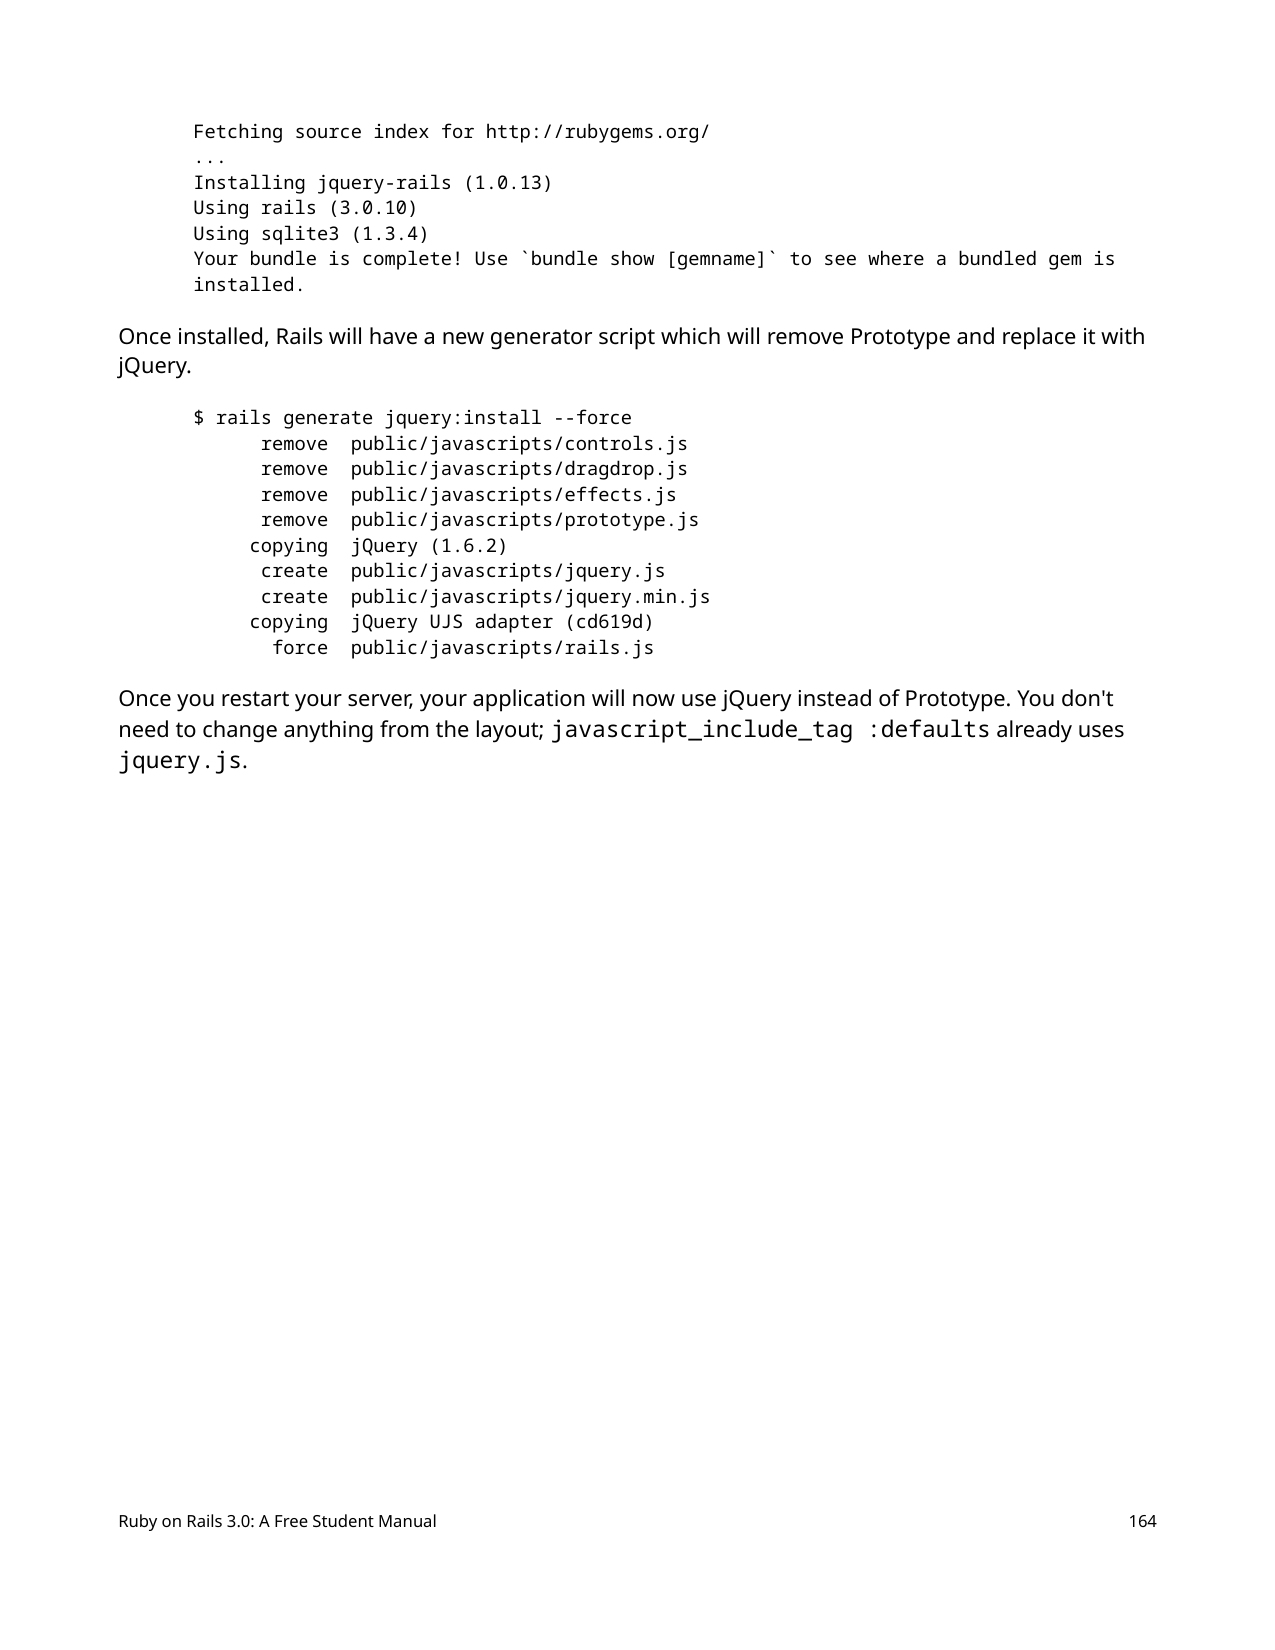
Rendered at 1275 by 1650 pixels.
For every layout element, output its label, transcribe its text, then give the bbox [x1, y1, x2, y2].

text Once installed, Rails will have a new generator script which will remove Prototype and replace it with jQuery. [118, 321, 1157, 380]
text $ rails generate jquery:install --force remove public/javascripts/controls.js remove public/javascripts/dragdrop.js remove public/javascripts/effects.js remove public/javascripts/prototype.js copying jQuery (1.6.2) create public/javascripts/jquery.js create public/javascripts/jquery.min.js copying jQuery UJS adapter (cd619d) force public/javascripts/rails.js [193, 404, 1157, 659]
text Fetching source index for http://rubygems.org/ ... Installing jquery-rails (1.0.13) Using rails (3.0.10) Using sqlite3 (1.3.4) Your bundle is complete! Use `bundle show [gemname]` to see where a bundled gem is installed. [193, 118, 1157, 297]
text Once you restart your server, your application will now use jQuery instead of Prototype. You don't need to change anything from the layout; javascript_include_tag :defaults already uses jquery.js. [118, 683, 1157, 776]
